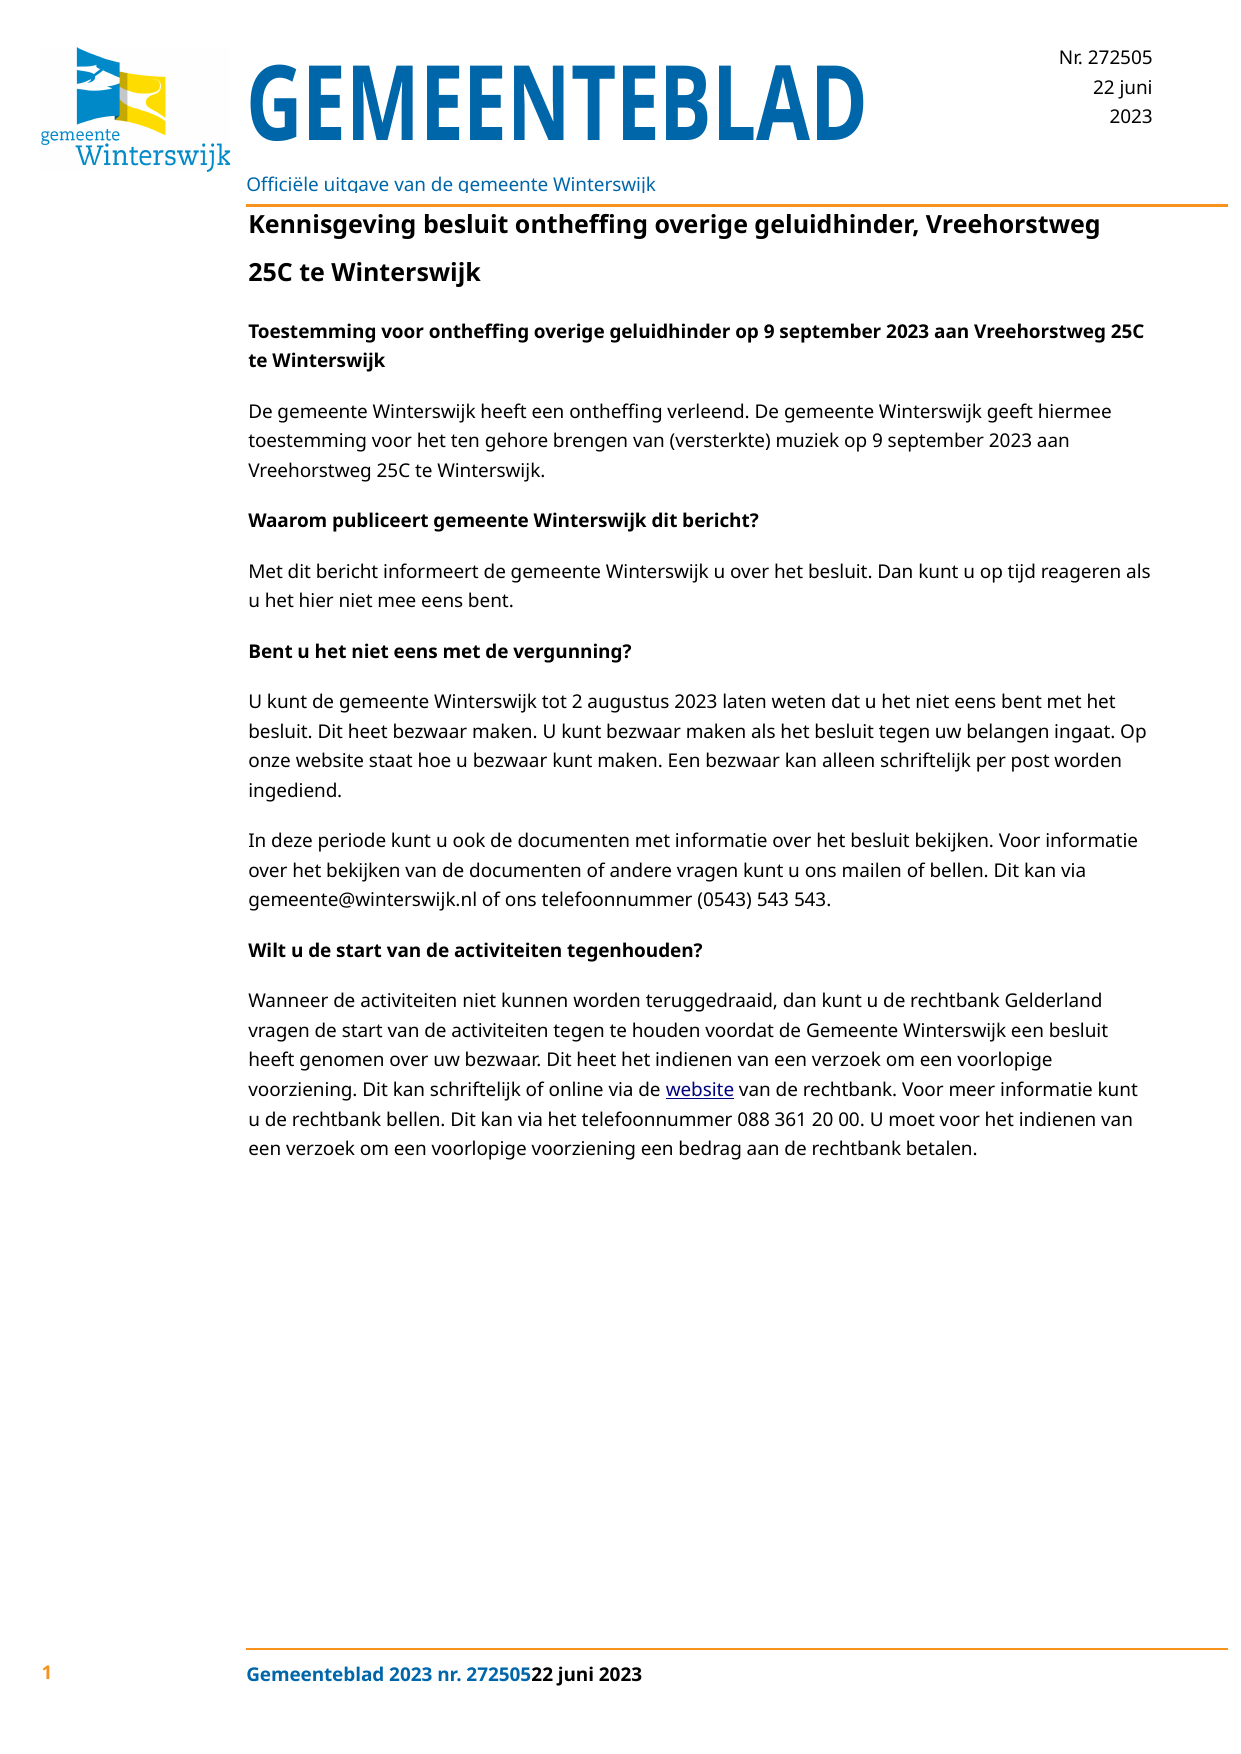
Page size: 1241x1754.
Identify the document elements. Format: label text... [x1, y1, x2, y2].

text De gemeente Winterswijk heeft een ontheffing verleend. De gemeente Winterswijk geeft hiermee toestemming voor het ten gehore brengen van (versterkte) muziek op 9 september 2023 aan Vreehorstweg 25C te Winterswijk. [248, 398, 1152, 483]
text Waarom publiceert gemeente Winterswijk dit bericht? [248, 507, 1152, 533]
text Wilt u de start van de activiteiten tegenhouden? [248, 937, 1152, 963]
text Kennisgeving besluit ontheffing overige geluidhinder, Vreehorstweg 25C te Winterswijk [248, 207, 1152, 288]
text In deze periode kunt u ook de documenten met informatie over het besluit bekijken. Voor informatie over het bekijken van de documenten of andere vragen kunt u ons mailen of bellen. Dit kan via gemeente@winterswijk.nl of ons telefoonnummer (0543) 543 543. [248, 827, 1152, 912]
text Bent u het niet eens met de vergunning? [248, 638, 1152, 664]
text Met dit bericht informeert de gemeente Winterswijk u over het besluit. Dan kunt u op tijd reageren als u het hier niet mee eens bent. [248, 558, 1152, 613]
picture [41, 47, 231, 172]
text Toestemming voor ontheffing overige geluidhinder op 9 september 2023 aan Vreehorstweg 25C te Winterswijk [248, 318, 1152, 373]
text U kunt de gemeente Winterswijk tot 2 augustus 2023 laten weten dat u het niet eens bent met het besluit. Dit heet bezwaar maken. U kunt bezwaar maken als het besluit tegen uw belangen ingaat. Op onze website staat hoe u bezwaar kunt maken. Een bezwaar kan alleen schriftelijk per post worden ingediend. [248, 688, 1152, 803]
text Wanneer de activiteiten niet kunnen worden teruggedraaid, dan kunt u de rechtbank Gelderland vragen de start van de activiteiten tegen te houden voordat de Gemeente Winterswijk een besluit heeft genomen over uw bezwaar. Dit heet het indienen van een verzoek om een voorlopige voorziening. Dit kan schriftelijk of online via de website van de rechtbank. Voor meer informatie kunt u de rechtbank bellen. Dit kan via het telefoonnummer 088 361 20 00. U moet voor het indienen van een verzoek om een voorlopige voorziening een bedrag aan de rechtbank betalen. [248, 987, 1152, 1161]
picture [225, 153, 231, 162]
